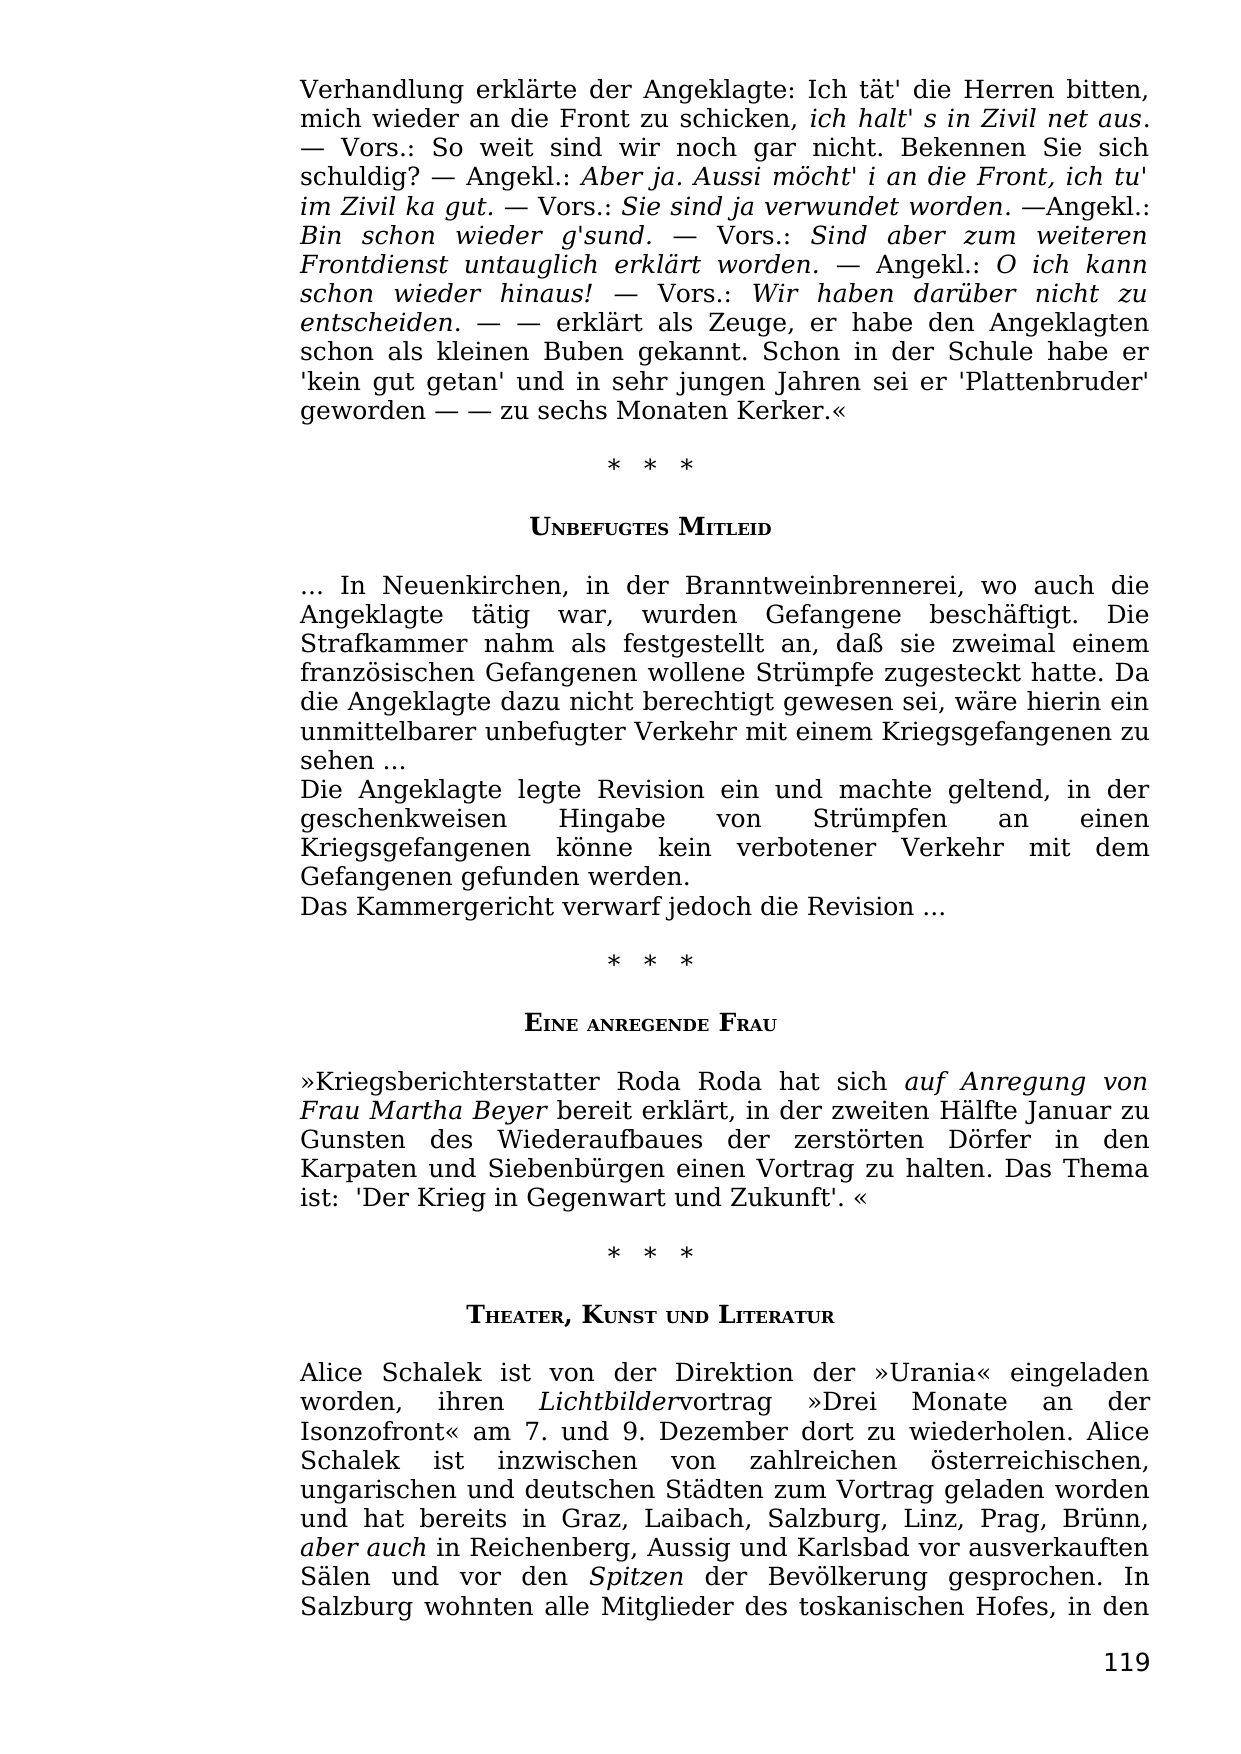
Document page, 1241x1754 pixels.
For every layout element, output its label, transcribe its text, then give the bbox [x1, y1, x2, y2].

text * * * [150, 950, 1151, 979]
text Das Kammergericht verwarf jedoch die Revision ... [300, 892, 1151, 921]
text * * * [150, 1242, 1151, 1271]
text Unbefugtes Mitleid [150, 483, 1151, 542]
text * * * [150, 454, 1151, 483]
text Die Angeklagte legte Revision ein und machte geltend, in der geschenkweisen Hingabe von Strümpfen an einen Kriegsgefangenen könne kein verbotener Verkehr mit dem Gefangenen gefunden werden. [300, 775, 1151, 892]
text Theater, Kunst und Literatur [150, 1271, 1151, 1329]
text Eine anregende Frau [150, 979, 1151, 1037]
text Alice Schalek ist von der Direktion der »Urania« eingeladen worden, ihren Lichtbildervortrag »Drei Monate an der Isonzofront« am 7. und 9. Dezember dort zu wiederholen. Alice Schalek ist inzwischen von zahlreichen österreichischen, ungarischen und deutschen Städten zum Vortrag geladen worden und hat bereits in Graz, Laibach, Salzburg, Linz, Prag, Brünn, aber auch in Reichenberg, Aussig und Karlsbad vor ausverkauften Sälen und vor den Spitzen der Bevölkerung gesprochen. In Salzburg wohnten alle Mitglieder des toskanischen Hofes, in den [300, 1358, 1151, 1621]
text »Kriegsberichterstatter Roda Roda hat sich auf Anregung von Frau Martha Beyer bereit erklärt, in der zweiten Hälfte Januar zu Gunsten des Wiederaufbaues der zerstörten Dörfer in den Karpaten und Siebenbürgen einen Vortrag zu halten. Das Thema ist: 'Der Krieg in Gegenwart und Zukunft'. « [300, 1067, 1151, 1212]
text Verhandlung erklärte der Angeklagte: Ich tät' die Herren bitten, mich wieder an die Front zu schicken, ich halt' s in Zivil net aus. — Vors.: So weit sind wir noch gar nicht. Bekennen Sie sich schuldig? — Angekl.: Aber ja. Aussi möcht' i an die Front, ich tu' im Zivil ka gut. — Vors.: Sie sind ja verwundet worden. —Angekl.: Bin schon wieder g'sund. — Vors.: Sind aber zum weiteren Frontdienst untauglich erklärt worden. — Angekl.: O ich kann schon wieder hinaus! — Vors.: Wir haben darüber nicht zu entscheiden. — — erklärt als Zeuge, er habe den Angeklagten schon als kleinen Buben gekannt. Schon in der Schule habe er 'kein gut getan' und in sehr jungen Jahren sei er 'Plattenbruder' geworden — — zu sechs Monaten Kerker.« [300, 75, 1151, 425]
text ... In Neuenkirchen, in der Branntweinbrennerei, wo auch die Angeklagte tätig war, wurden Gefangene beschäftigt. Die Strafkammer nahm als festgestellt an, daß sie zweimal einem französischen Gefangenen wollene Strümpfe zugesteckt hatte. Da die Angeklagte dazu nicht berechtigt gewesen sei, wäre hierin ein unmittelbarer unbefugter Verkehr mit einem Kriegsgefangenen zu sehen ... [300, 571, 1151, 775]
